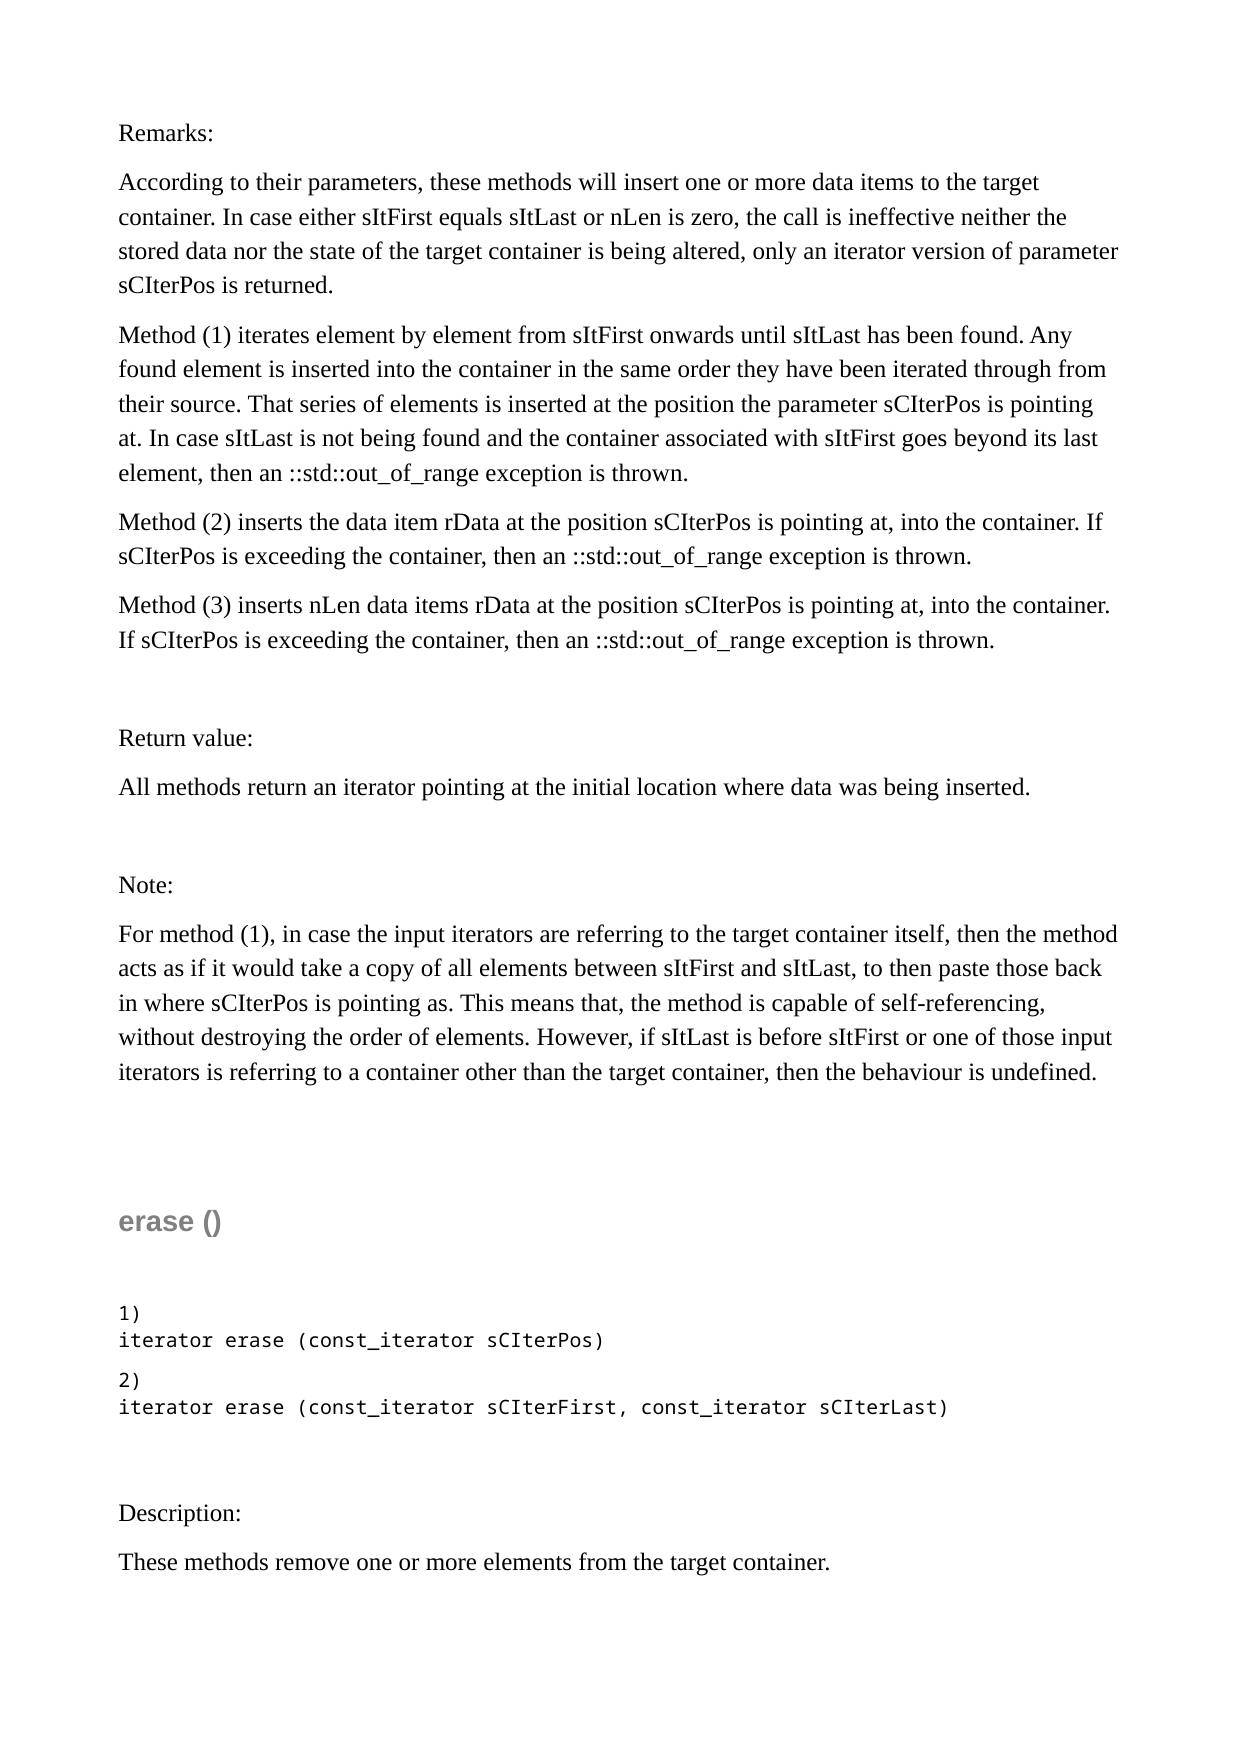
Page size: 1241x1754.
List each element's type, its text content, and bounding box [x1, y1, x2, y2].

text According to their parameters, these methods will insert one or more data items to the target container. In case either sItFirst equals sItLast or nLen is zero, the call is ineffective neither the stored data nor the state of the target container is being altered, only an iterator version of parameter sCIterPos is returned. [118, 167, 1122, 299]
text 1) [118, 1299, 1122, 1326]
text These methods remove one or more elements from the target container. [118, 1547, 1122, 1576]
subtitle erase () [118, 1204, 1122, 1238]
text Method (1) iterates element by element from sItFirst onwards until sItLast has been found. Any found element is inserted into the container in the same order they have been iterated through from their source. That series of elements is inserted at the position the parameter sCIterPos is pointing at. In case sItLast is not being found and the container associated with sItFirst goes beyond its last element, then an ::std::out_of_range exception is thrown. [118, 320, 1122, 486]
text 2) [118, 1367, 1122, 1394]
text Method (3) inserts nLen data items rData at the position sCIterPos is pointing at, into the container. If sCIterPos is exceeding the container, then an ::std::out_of_range exception is thrown. [118, 590, 1122, 653]
text All methods return an iterator pointing at the initial location where data was being inserted. [118, 772, 1122, 801]
text iterator erase (const_iterator sCIterFirst, const_iterator sCIterLast) [118, 1394, 1122, 1421]
text Description: [118, 1498, 1122, 1527]
text Method (2) inserts the data item rData at the position sCIterPos is pointing at, into the container. If sCIterPos is exceeding the container, then an ::std::out_of_range exception is thrown. [118, 507, 1122, 570]
text Return value: [118, 723, 1122, 752]
text Note: [118, 870, 1122, 899]
text iterator erase (const_iterator sCIterPos) [118, 1326, 1122, 1353]
text For method (1), in case the input iterators are referring to the target container itself, then the method acts as if it would take a copy of all elements between sItFirst and sItLast, to then paste those back in where sCIterPos is pointing as. This means that, the method is capable of self-referencing, without destroying the order of elements. However, if sItLast is before sItFirst or one of those input iterators is referring to a container other than the target container, then the behaviour is undefined. [118, 919, 1122, 1086]
text Remarks: [118, 118, 1122, 147]
